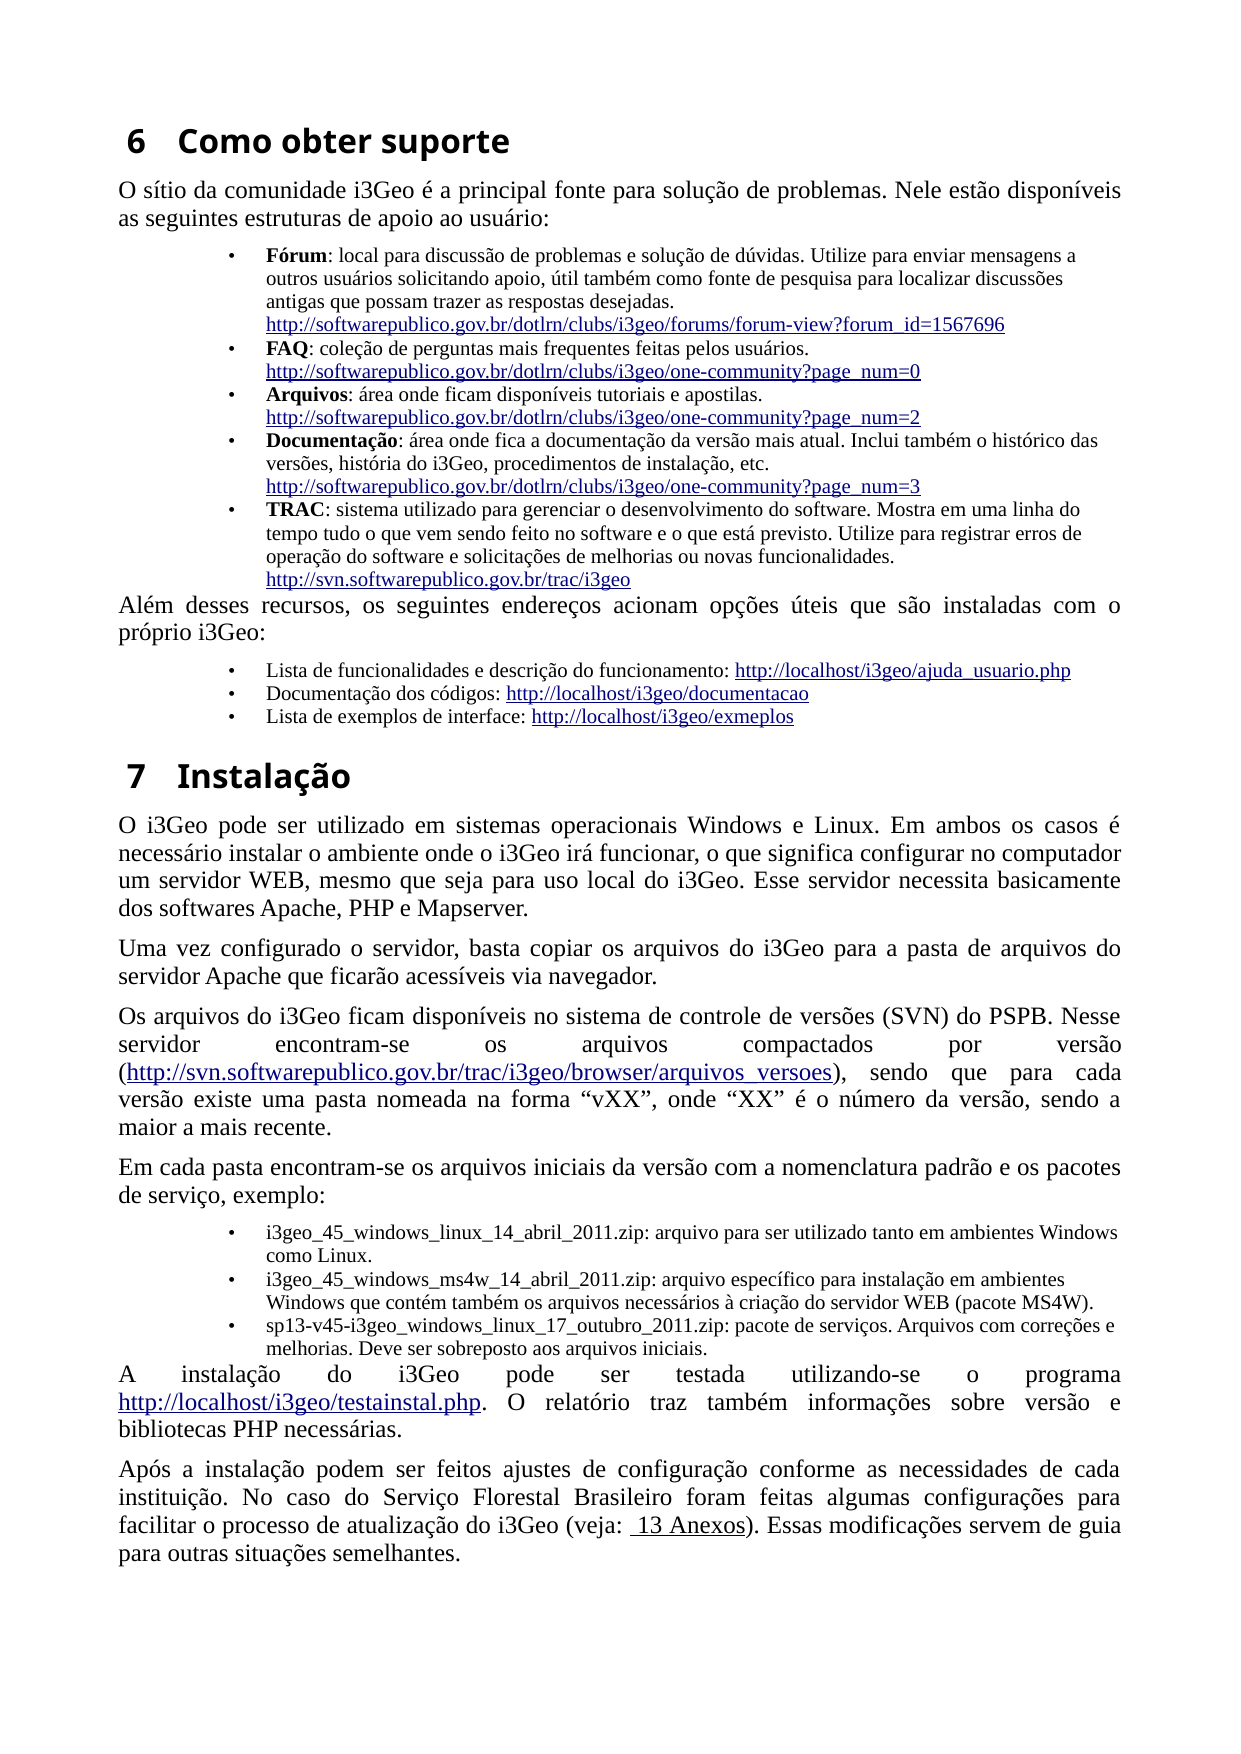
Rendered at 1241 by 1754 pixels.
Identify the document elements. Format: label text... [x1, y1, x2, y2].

list i3geo_45_windows_ms4w_14_abril_2011.zip: arquivo específico para instalação em ambientes Windows que contém também os arquivos necessários à criação do servidor WEB (pacote MS4W). [228, 1267, 1122, 1314]
text O sítio da comunidade i3Geo é a principal fonte para solução de problemas. Nele estão disponíveis as seguintes estruturas de apoio ao usuário: [118, 176, 1122, 231]
list Documentação: área onde fica a documentação da versão mais atual. Inclui também o histórico das versões, história do i3Geo, procedimentos de instalação, etc. http://softwarepublico.gov.br/dotlrn/clubs/i3geo/one-community?page_num=3 [228, 429, 1122, 498]
list Arquivos: área onde ficam disponíveis tutoriais e apostilas. http://softwarepublico.gov.br/dotlrn/clubs/i3geo/one-community?page_num=2 [228, 383, 1122, 429]
subtitle Instalação [118, 753, 1122, 798]
text Em cada pasta encontram-se os arquivos iniciais da versão com a nomenclatura padrão e os pacotes de serviço, exemplo: [118, 1153, 1122, 1209]
list TRAC: sistema utilizado para gerenciar o desenvolvimento do software. Mostra em uma linha do tempo tudo o que vem sendo feito no software e o que está previsto. Utilize para registrar erros de operação do software e solicitações de melhorias ou novas funcionalidades. http://svn.softwarepublico.gov.br/trac/i3geo [228, 498, 1122, 591]
text O i3Geo pode ser utilizado em sistemas operacionais Windows e Linux. Em ambos os casos é necessário instalar o ambiente onde o i3Geo irá funcionar, o que significa configurar no computador um servidor WEB, mesmo que seja para uso local do i3Geo. Esse servidor necessita basicamente dos softwares Apache, PHP e Mapserver. [118, 811, 1122, 922]
list Fórum: local para discussão de problemas e solução de dúvidas. Utilize para enviar mensagens a outros usuários solicitando apoio, útil também como fonte de pesquisa para localizar discussões antigas que possam trazer as respostas desejadas. http://softwarepublico.gov.br/dotlrn/clubs/i3geo/forums/forum-view?forum_id=1567696 [228, 244, 1122, 336]
list Lista de funcionalidades e descrição do funcionamento: http://localhost/i3geo/ajuda_usuario.php [228, 659, 1122, 682]
text A instalação do i3Geo pode ser testada utilizando-se o programa http://localhost/i3geo/testainstal.php. O relatório traz também informações sobre versão e bibliotecas PHP necessárias. [118, 1360, 1122, 1443]
text Uma vez configurado o servidor, basta copiar os arquivos do i3Geo para a pasta de arquivos do servidor Apache que ficarão acessíveis via navegador. [118, 934, 1122, 990]
list Lista de exemplos de interface: http://localhost/i3geo/exmeplos [228, 705, 1122, 728]
text Além desses recursos, os seguintes endereços acionam opções úteis que são instaladas com o próprio i3Geo: [118, 591, 1122, 646]
list FAQ: coleção de perguntas mais frequentes feitas pelos usuários. http://softwarepublico.gov.br/dotlrn/clubs/i3geo/one-community?page_num=0 [228, 336, 1122, 383]
list i3geo_45_windows_linux_14_abril_2011.zip: arquivo para ser utilizado tanto em ambientes Windows como Linux. [228, 1221, 1122, 1267]
list sp13-v45-i3geo_windows_linux_17_outubro_2011.zip: pacote de serviços. Arquivos com correções e melhorias. Deve ser sobreposto aos arquivos iniciais. [228, 1314, 1122, 1360]
text Após a instalação podem ser feitos ajustes de configuração conforme as necessidades de cada instituição. No caso do Serviço Florestal Brasileiro foram feitas algumas configurações para facilitar o processo de atualização do i3Geo (veja: 13Anexos). Essas modificações servem de guia para outras situações semelhantes. [118, 1456, 1122, 1566]
text Os arquivos do i3Geo ficam disponíveis no sistema de controle de versões (SVN) do PSPB. Nesse servidor encontram-se os arquivos compactados por versão (http://svn.softwarepublico.gov.br/trac/i3geo/browser/arquivos_versoes), sendo que para cada versão existe uma pasta nomeada na forma “vXX”, onde “XX” é o número da versão, sendo a maior a mais recente. [118, 1002, 1122, 1141]
subtitle Como obter suporte [118, 118, 1122, 163]
list Documentação dos códigos: http://localhost/i3geo/documentacao [228, 682, 1122, 705]
